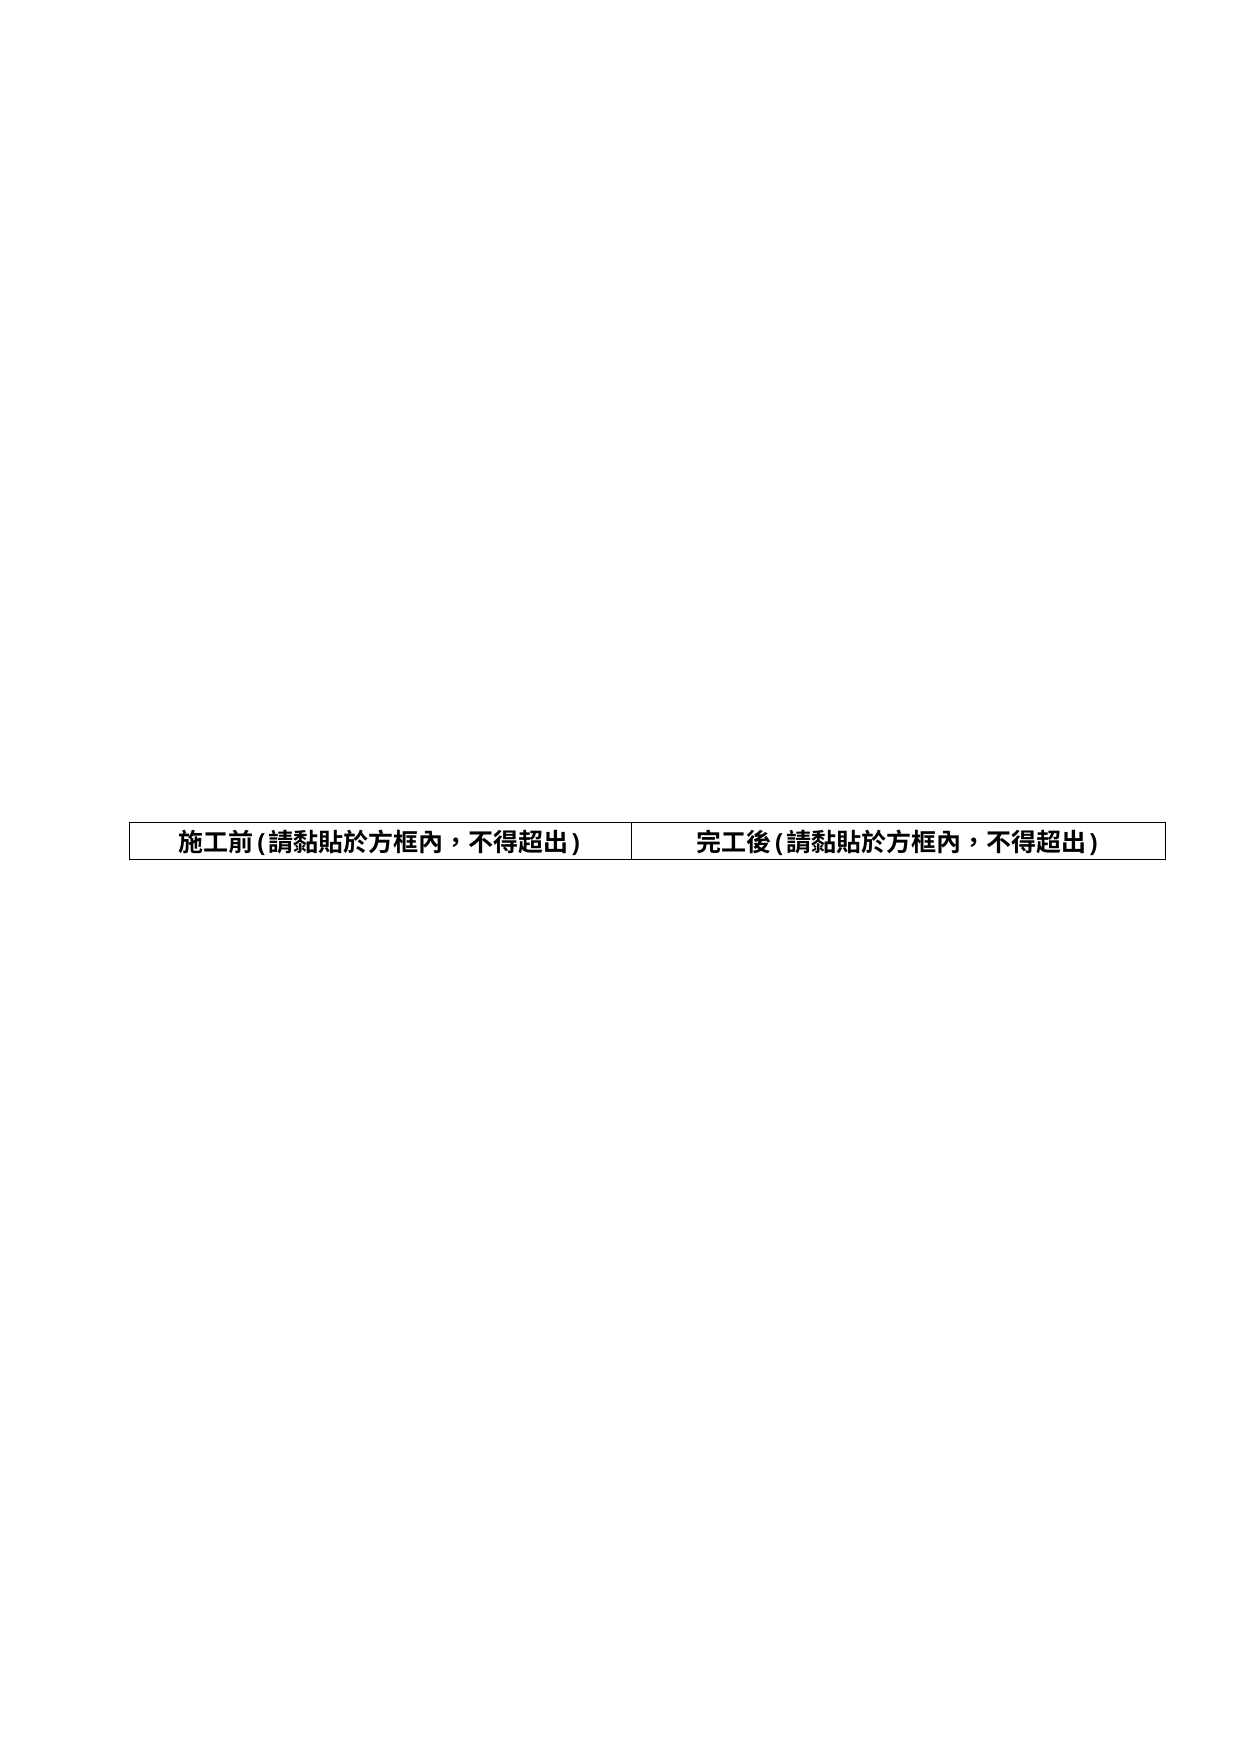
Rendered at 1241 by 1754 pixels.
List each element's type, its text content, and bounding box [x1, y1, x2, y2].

table_cell 完工後(請黏貼於方框內，不得超出) [632, 823, 1165, 859]
table_cell 施工前(請黏貼於方框內，不得超出) [130, 823, 631, 859]
